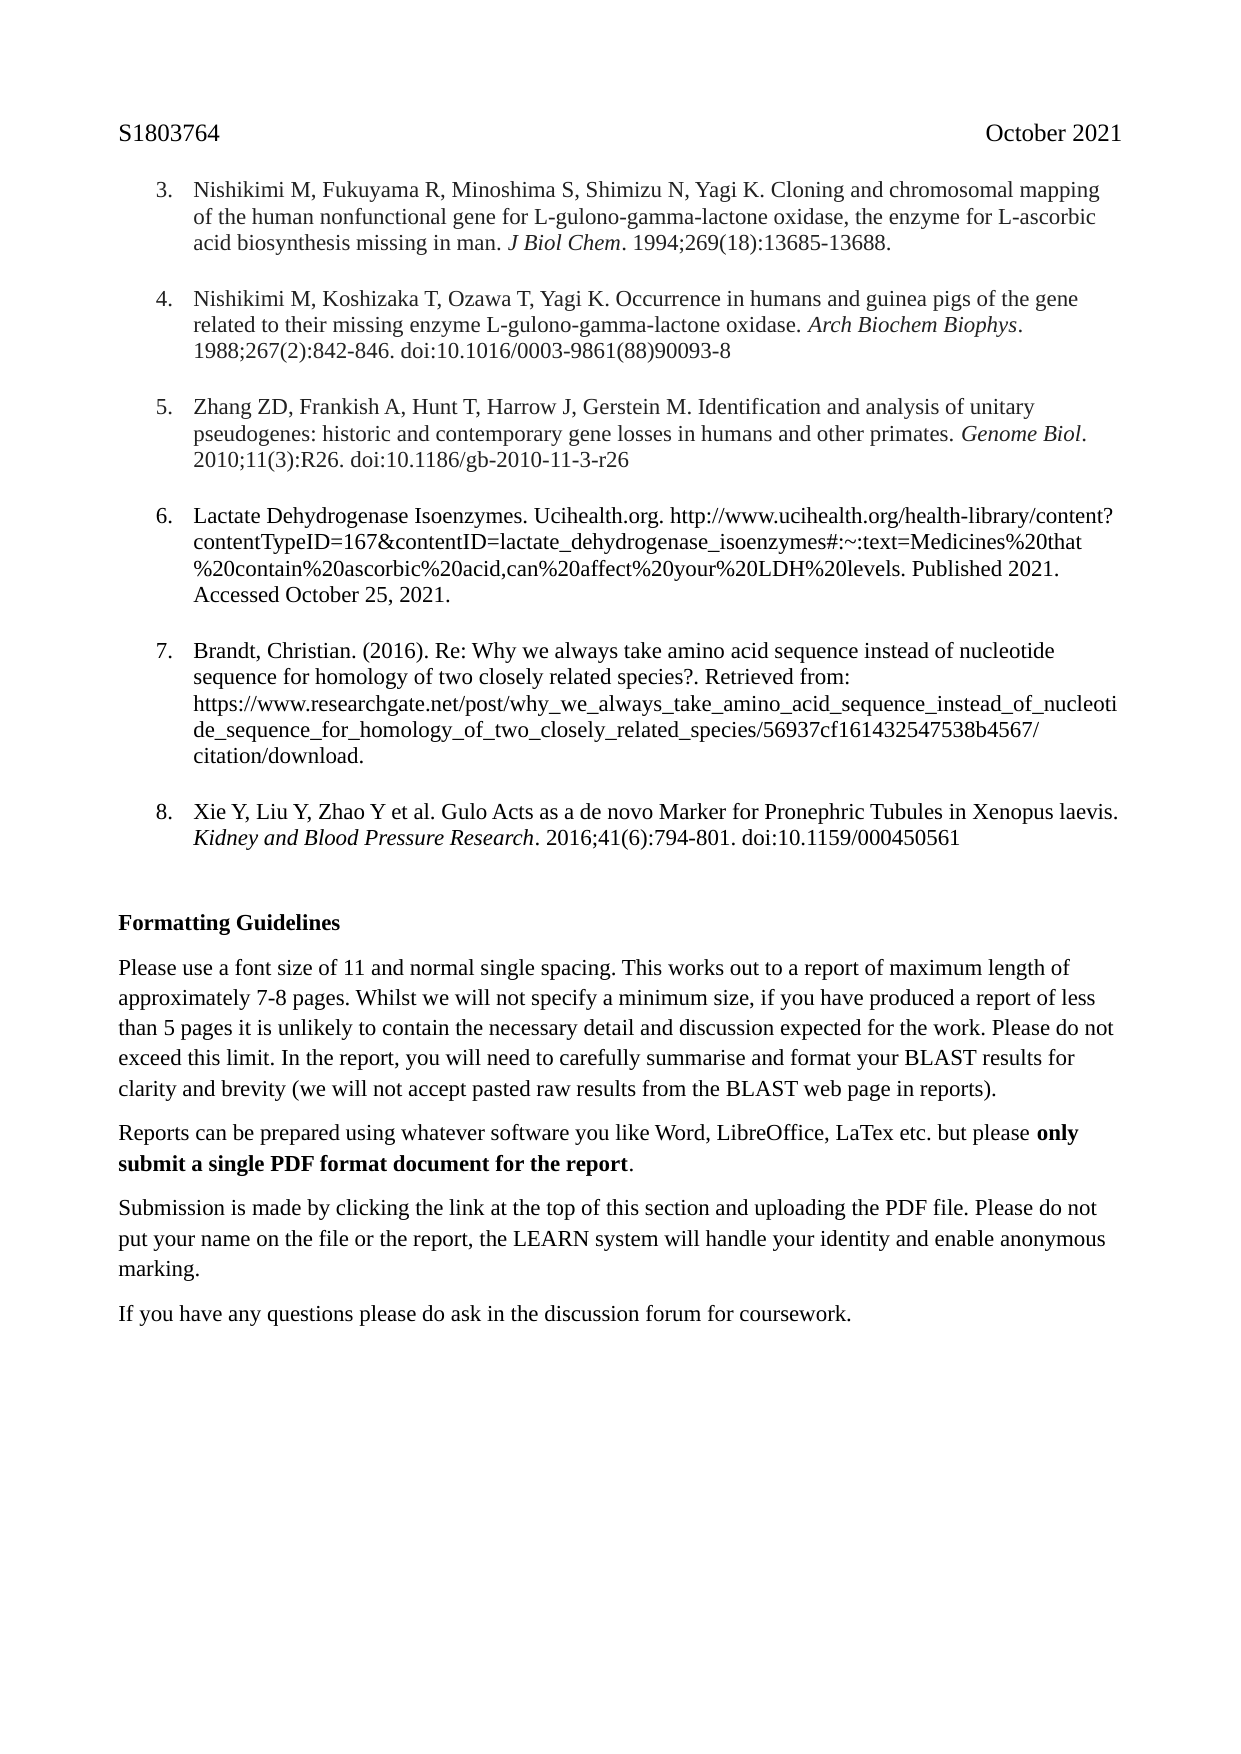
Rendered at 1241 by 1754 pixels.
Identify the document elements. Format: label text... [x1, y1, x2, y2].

list Nishikimi M, Koshizaka T, Ozawa T, Yagi K. Occurrence in humans and guinea pigs of the gene related to their missing enzyme L-gulono-gamma-lactone oxidase. Arch Biochem Biophys. 1988;267(2):842-846. doi:10.1016/0003-9861(88)90093-8 [156, 285, 1122, 364]
list Brandt, Christian. (2016). Re: Why we always take amino acid sequence instead of nucleotide sequence for homology of two closely related species?. Retrieved from: https://www.researchgate.net/post/why_we_always_take_amino_acid_sequence_instead_of_nucleotide_sequence_for_homology_of_two_closely_related_species/56937cf161432547538b4567/citation/download. [156, 637, 1122, 769]
text Reports can be prepared using whatever software you like Word, LibreOffice, LaTex etc. but please only submit a single PDF format document for the report. [118, 1119, 1122, 1176]
text Submission is made by clicking the link at the top of this section and uploading the PDF file. Please do not put your name on the file or the report, the LEARN system will handle your identity and enable anonymous marking. [118, 1194, 1122, 1281]
text Please use a font size of 11 and normal single spacing. This works out to a report of maximum length of approximately 7-8 pages. Whilst we will not specify a minimum size, if you have produced a report of less than 5 pages it is unlikely to contain the necessary detail and discussion expected for the work. Please do not exceed this limit. In the report, you will need to carefully summarise and format your BLAST results for clarity and brevity (we will not accept pasted raw results from the BLAST web page in reports). [118, 954, 1122, 1101]
list Lactate Dehydrogenase Isoenzymes. Ucihealth.org. http://www.ucihealth.org/health-library/content?contentTypeID=167&contentID=lactate_dehydrogenase_isoenzymes#:~:text=Medicines%20that%20contain%20ascorbic%20acid,can%20affect%20your%20LDH%20levels. Published 2021. Accessed October 25, 2021. [156, 502, 1122, 607]
text Formatting Guidelines [118, 909, 1122, 935]
list Xie Y, Liu Y, Zhao Y et al. Gulo Acts as a de novo Marker for Pronephric Tubules in Xenopus laevis. Kidney and Blood Pressure Research. 2016;41(6):794-801. doi:10.1159/000450561 [156, 798, 1122, 879]
list Zhang ZD, Frankish A, Hunt T, Harrow J, Gerstein M. Identification and analysis of unitary pseudogenes: historic and contemporary gene losses in humans and other primates. Genome Biol. 2010;11(3):R26. doi:10.1186/gb-2010-11-3-r26 [156, 393, 1122, 472]
text If you have any questions please do ask in the discussion forum for coursework. [118, 1300, 1122, 1326]
list Nishikimi M, Fukuyama R, Minoshima S, Shimizu N, Yagi K. Cloning and chromosomal mapping of the human nonfunctional gene for L-gulono-gamma-lactone oxidase, the enzyme for L-ascorbic acid biosynthesis missing in man. J Biol Chem. 1994;269(18):13685-13688. [156, 176, 1122, 255]
